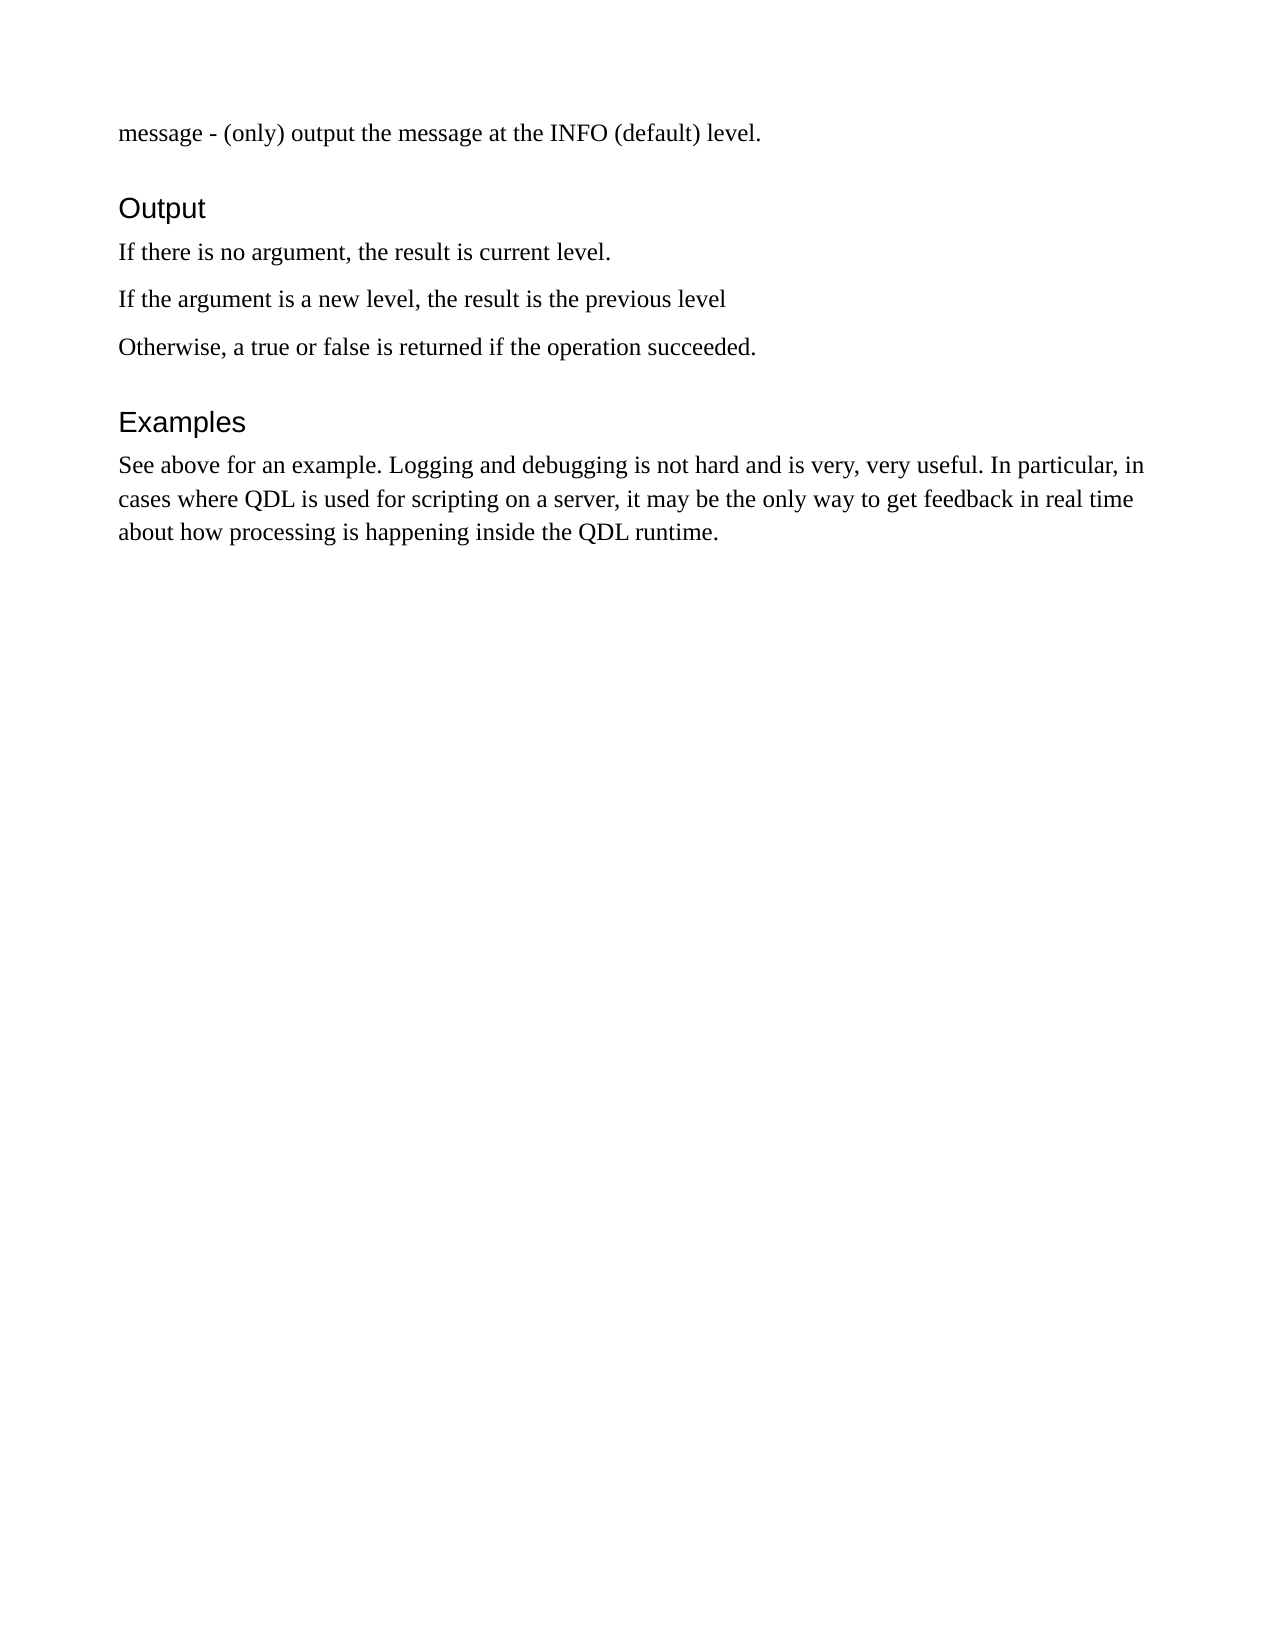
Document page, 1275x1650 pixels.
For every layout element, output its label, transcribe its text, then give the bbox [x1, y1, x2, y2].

text message - (only) output the message at the INFO (default) level. [118, 118, 1157, 147]
text See above for an example. Logging and debugging is not hard and is very, very useful. In particular, in cases where QDL is used for scripting on a server, it may be the only way to get feedback in real time about how processing is happening inside the QDL runtime. [118, 451, 1157, 545]
text If there is no argument, the result is current level. [118, 237, 1157, 266]
subtitle Output [118, 191, 1157, 224]
text If the argument is a new level, the result is the previous level [118, 284, 1157, 313]
subtitle Examples [118, 404, 1157, 438]
text Otherwise, a true or false is returned if the operation succeeded. [118, 332, 1157, 361]
